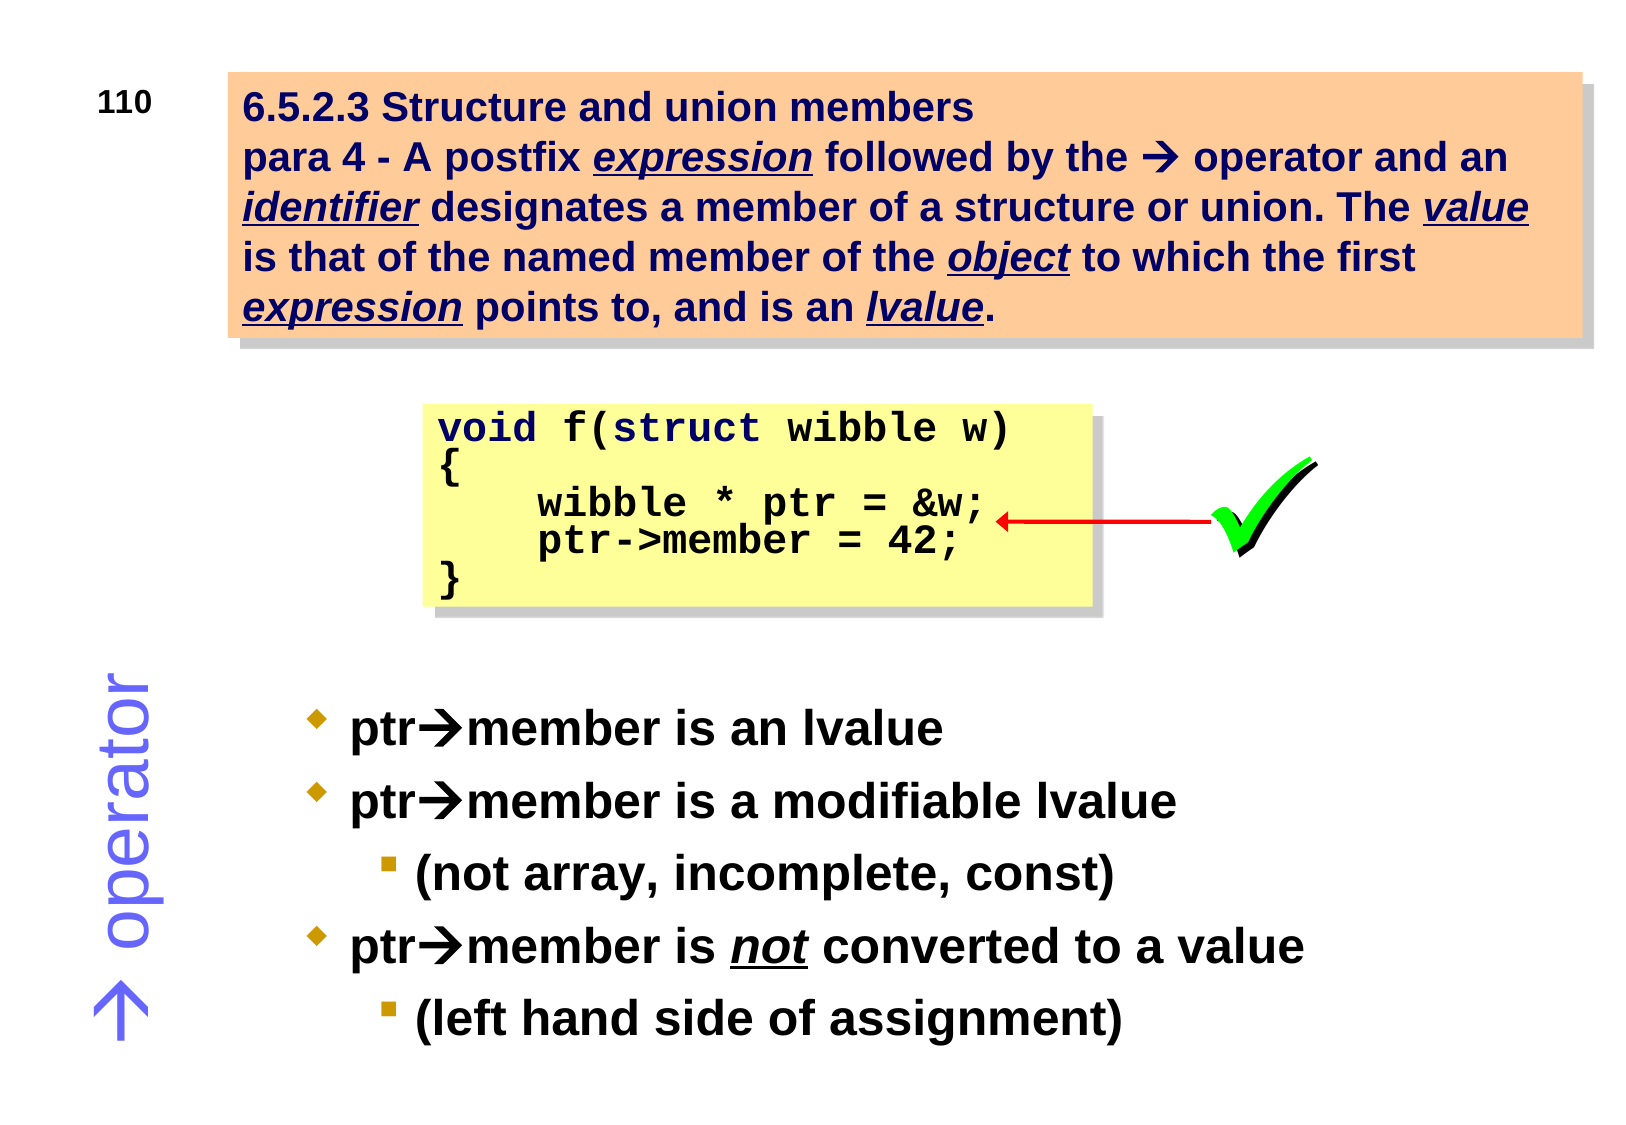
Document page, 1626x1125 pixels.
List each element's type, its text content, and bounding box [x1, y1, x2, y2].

list ptrmember is an lvalue ptrmember is a modifiable lvalue (not array, incomplete, const) ptrmember is not converted to a value (left hand side of assignment) [212, 62, 1550, 1125]
text_box void f(struct wibble w) { wibble * ptr = &w; ptr->member = 42; } [422, 403, 1093, 607]
text_box 6.5.2.3 Structure and union members para 4 - A postfix expression followed by the  operator and an identifier designates a member of a structure or union. The value is that of the named member of the object to which the first expression points to, and is an lvalue. [227, 72, 1583, 338]
text_box  [1184, 415, 1374, 610]
title  operator [50, 187, 188, 1063]
